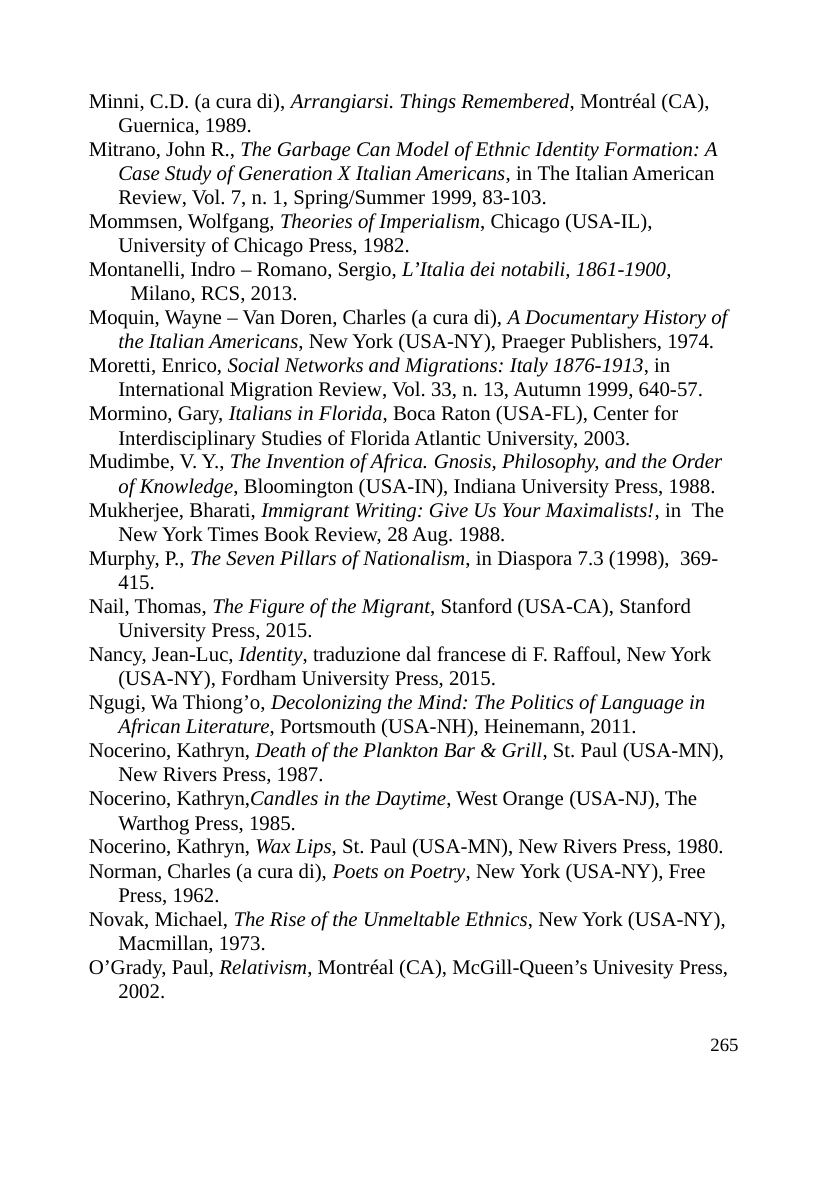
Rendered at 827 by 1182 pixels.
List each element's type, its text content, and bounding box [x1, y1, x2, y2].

text O’Grady, Paul, Relativism, Montréal (CA), McGill-Queen’s Univesity Press, 2002. [88, 955, 738, 1003]
text Nocerino, Kathryn, Death of the Plankton Bar & Grill, St. Paul (USA-MN), New Rivers Press, 1987. [88, 738, 738, 786]
text Mukherjee, Bharati, Immigrant Writing: Give Us Your Maximalists!, in The New York Times Book Review, 28 Aug. 1988. [88, 498, 738, 546]
text Novak, Michael, The Rise of the Unmeltable Ethnics, New York (USA-NY), Macmillan, 1973. [88, 907, 738, 955]
text Moretti, Enrico, Social Networks and Migrations: Italy 1876-1913, in International Migration Review, Vol. 33, n. 13, Autumn 1999, 640-57. [88, 353, 738, 401]
text Nocerino, Kathryn, Wax Lips, St. Paul (USA-MN), New Rivers Press, 1980. [88, 834, 738, 858]
text Minni, C.D. (a cura di), Arrangiarsi. Things Remembered, Montréal (CA), Guernica, 1989. [88, 88, 738, 137]
text Moquin, Wayne – Van Doren, Charles (a cura di), A Documentary History of the Italian Americans, New York (USA-NY), Praeger Publishers, 1974. [88, 305, 738, 353]
text Mitrano, John R., The Garbage Can Model of Ethnic Identity Formation: A Case Study of Generation X Italian Americans, in The Italian American Review, Vol. 7, n. 1, Spring/Summer 1999, 83-103. [88, 137, 738, 209]
text Norman, Charles (a cura di), Poets on Poetry, New York (USA-NY), Free Press, 1962. [88, 858, 738, 907]
text Nocerino, Kathryn,Candles in the Daytime, West Orange (USA-NJ), The Warthog Press, 1985. [88, 786, 738, 834]
text Nancy, Jean-Luc, Identity, traduzione dal francese di F. Raffoul, New York (USA-NY), Fordham University Press, 2015. [88, 642, 738, 690]
text Ngugi, Wa Thiong’o, Decolonizing the Mind: The Politics of Language in African Literature, Portsmouth (USA-NH), Heinemann, 2011. [88, 690, 738, 738]
text Nail, Thomas, The Figure of the Migrant, Stanford (USA-CA), Stanford University Press, 2015. [88, 594, 738, 642]
text Milano, RCS, 2013. [88, 281, 738, 305]
text Mudimbe, V. Y., The Invention of Africa. Gnosis, Philosophy, and the Order of Knowledge, Bloomington (USA-IN), Indiana University Press, 1988. [88, 449, 738, 498]
text Mommsen, Wolfgang, Theories of Imperialism, Chicago (USA-IL), University of Chicago Press, 1982. [88, 209, 738, 257]
text Montanelli, Indro – Romano, Sergio, L’Italia dei notabili, 1861-1900, [88, 257, 738, 281]
text Murphy, P., The Seven Pillars of Nationalism, in Diaspora 7.3 (1998), 369-415. [88, 546, 738, 594]
text Mormino, Gary, Italians in Florida, Boca Raton (USA-FL), Center for Interdisciplinary Studies of Florida Atlantic University, 2003. [88, 401, 738, 449]
